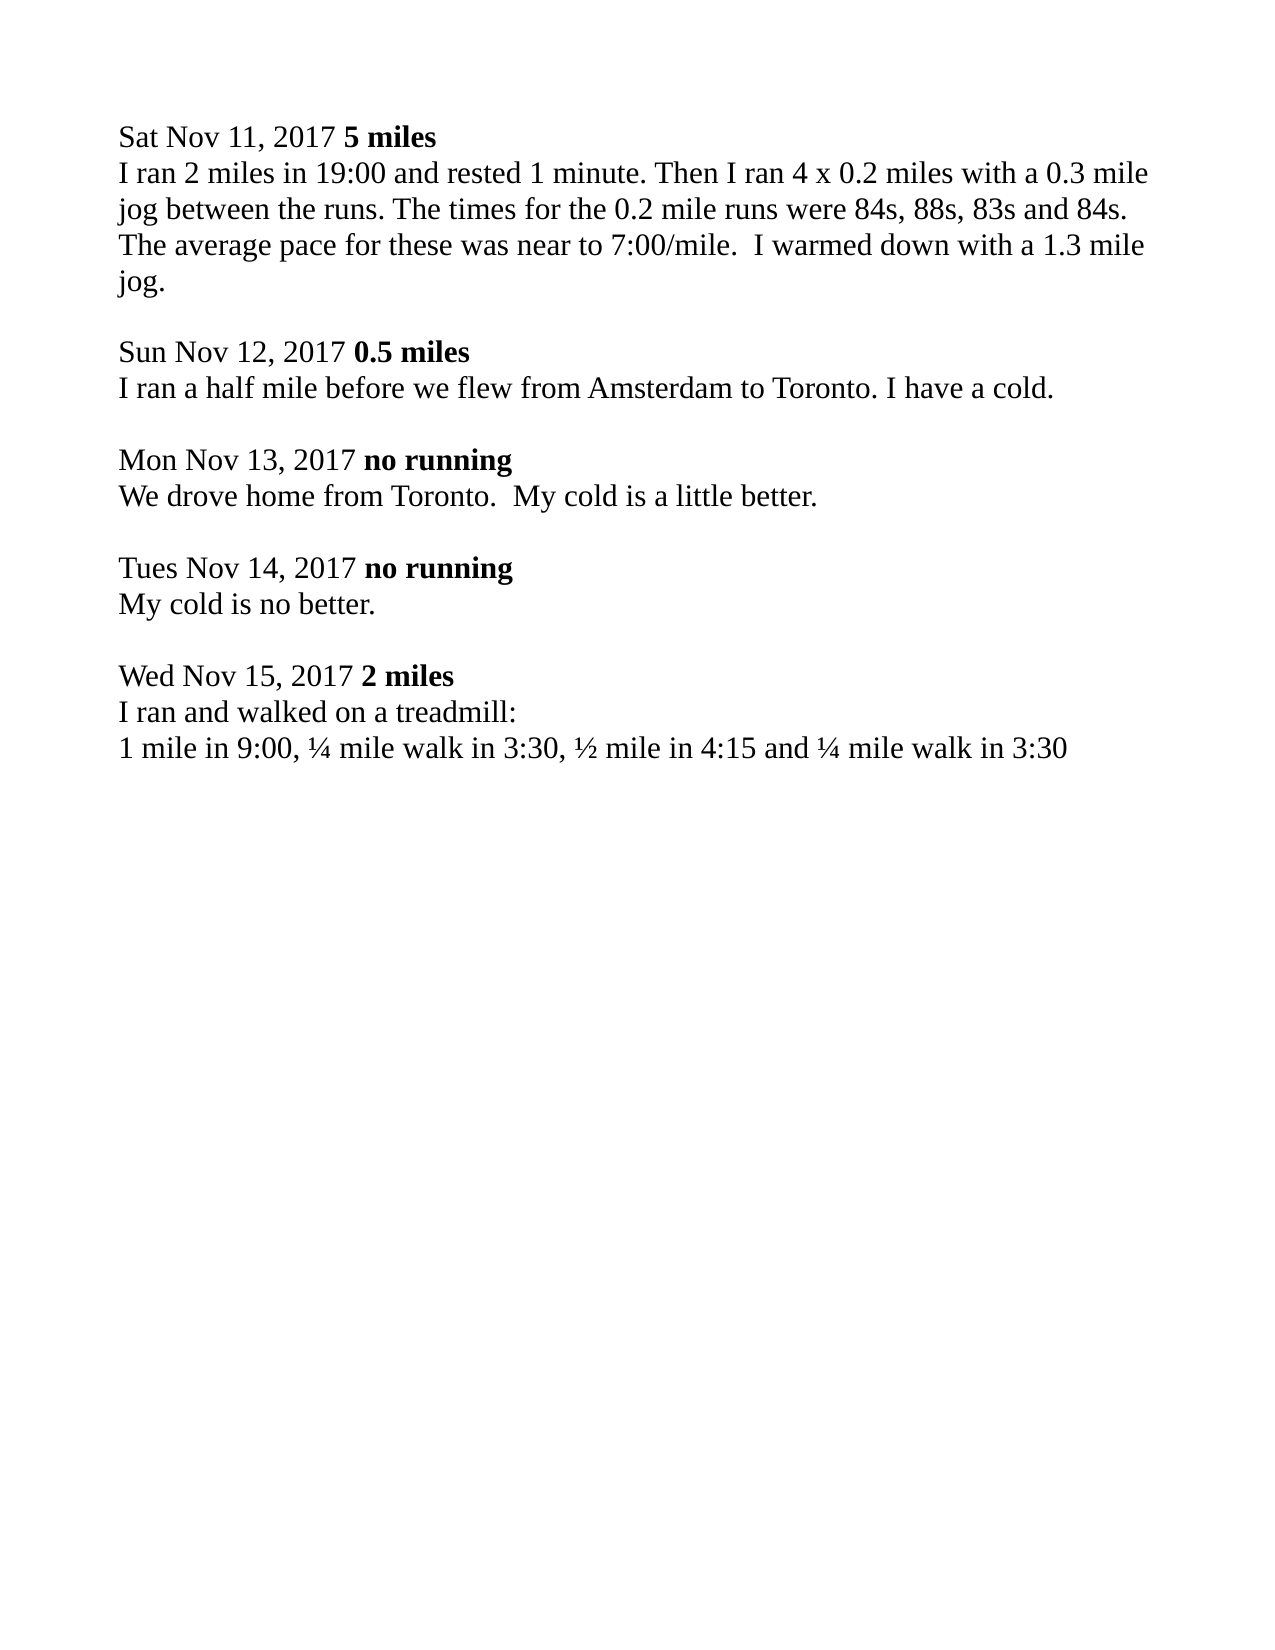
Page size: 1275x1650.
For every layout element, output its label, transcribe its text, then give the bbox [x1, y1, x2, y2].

text I ran 2 miles in 19:00 and rested 1 minute. Then I ran 4 x 0.2 miles with a 0.3 mile jog between the runs. The times for the 0.2 mile runs were 84s, 88s, 83s and 84s. The average pace for these was near to 7:00/mile. I warmed down with a 1.3 mile jog. [118, 154, 1161, 298]
text I ran and walked on a treadmill: [118, 693, 1161, 729]
text Tues Nov 14, 2017 no running [118, 549, 1161, 585]
text My cold is no better. [118, 585, 1161, 621]
text We drove home from Toronto. My cold is a little better. [118, 477, 1161, 513]
text Wed Nov 15, 2017 2 miles [118, 657, 1161, 693]
text Sun Nov 12, 2017 0.5 miles [118, 334, 1161, 370]
text Sat Nov 11, 2017 5 miles [118, 118, 1161, 154]
text 1 mile in 9:00, ¼ mile walk in 3:30, ½ mile in 4:15 and ¼ mile walk in 3:30 [118, 729, 1161, 765]
text Mon Nov 13, 2017 no running [118, 442, 1161, 477]
text I ran a half mile before we flew from Amsterdam to Toronto. I have a cold. [118, 370, 1161, 406]
